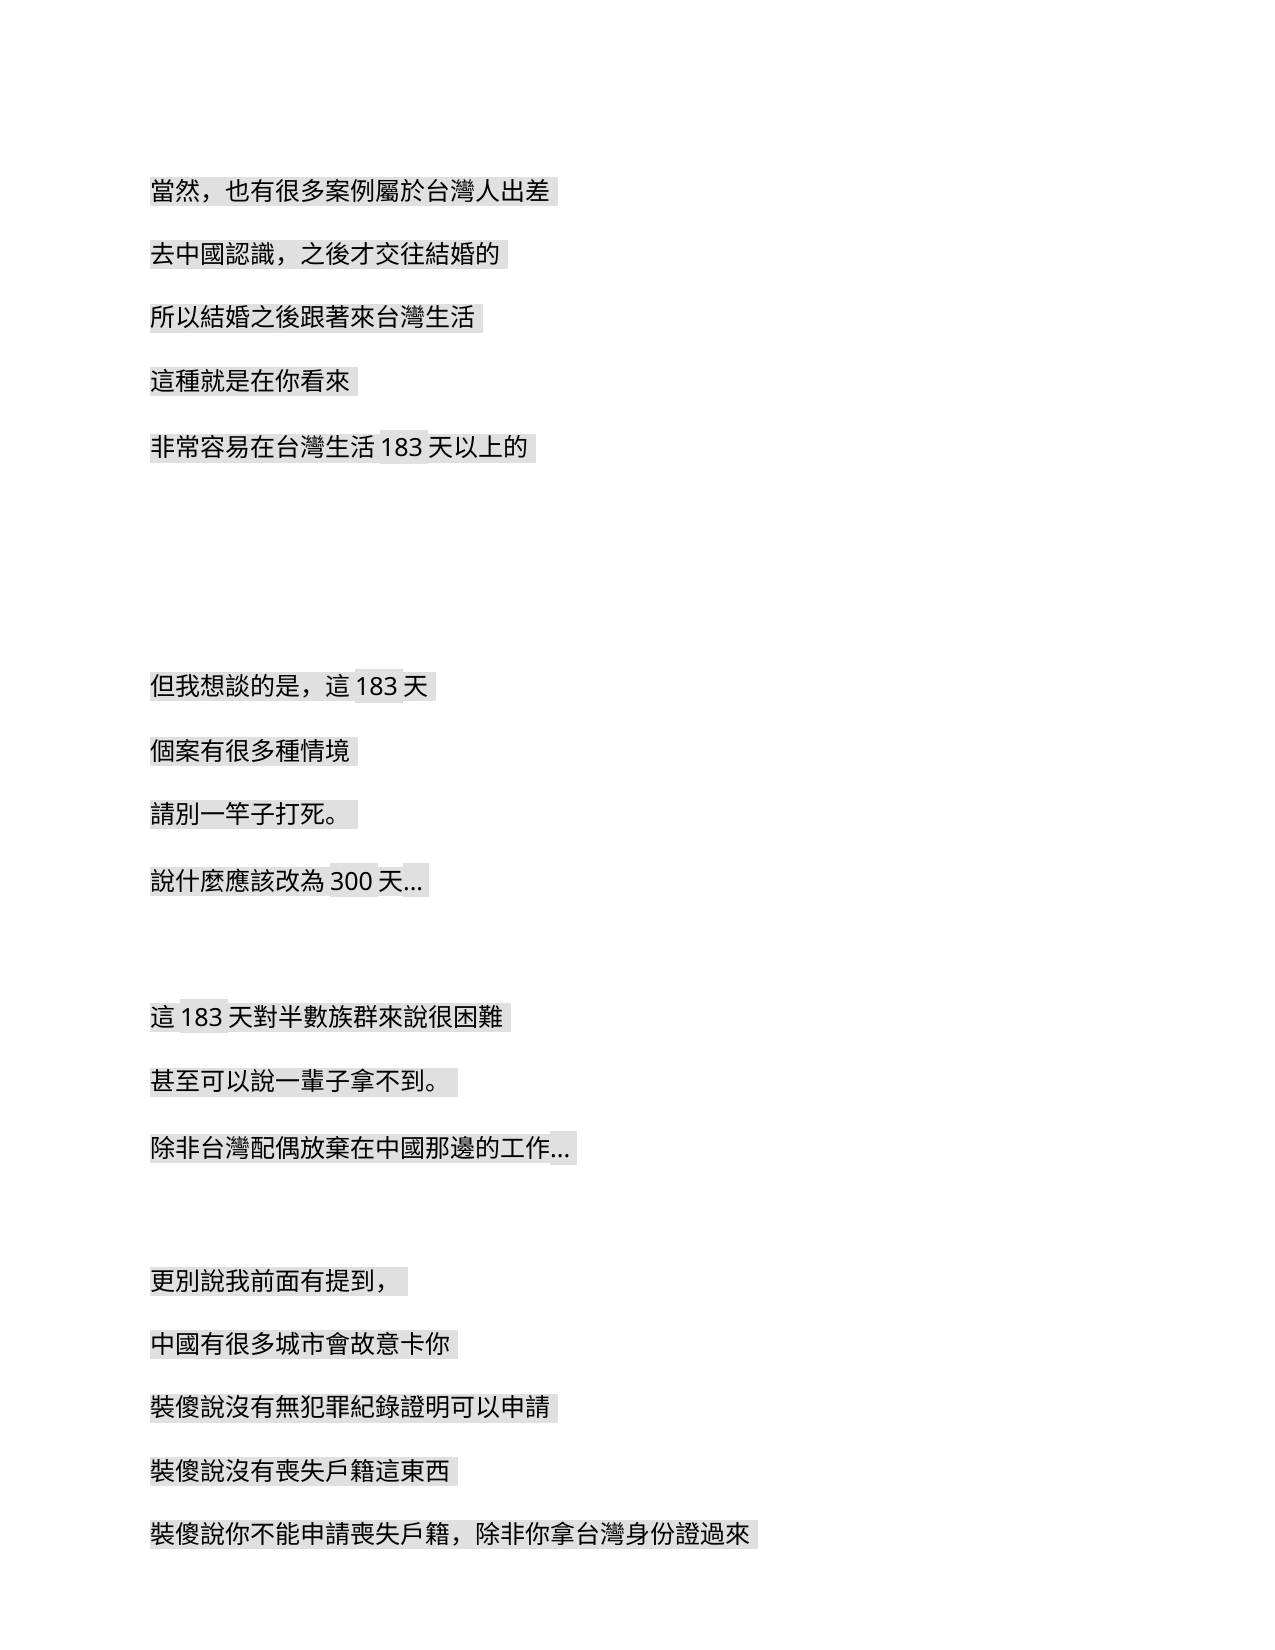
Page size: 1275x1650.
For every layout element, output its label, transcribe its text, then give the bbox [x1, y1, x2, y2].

text 當然，也有很多案例屬於台灣人出差 去中國認識，之後才交往結婚的 所以結婚之後跟著來台灣生活 這種就是在你看來 非常容易在台灣生活183天以上的 但我想談的是，這183天 個案有很多種情境 請別一竿子打死。 說什麼應該改為300天... 這183天對半數族群來說很困難 甚至可以說一輩子拿不到。 除非台灣配偶放棄在中國那邊的工作... 更別說我前面有提到， 中國有很多城市會故意卡你 裝傻說沒有無犯罪紀錄證明可以申請 裝傻說沒有喪失戶籍這東西 裝傻說你不能申請喪失戶籍，除非你拿台灣身份證過來 [150, 75, 1125, 1549]
